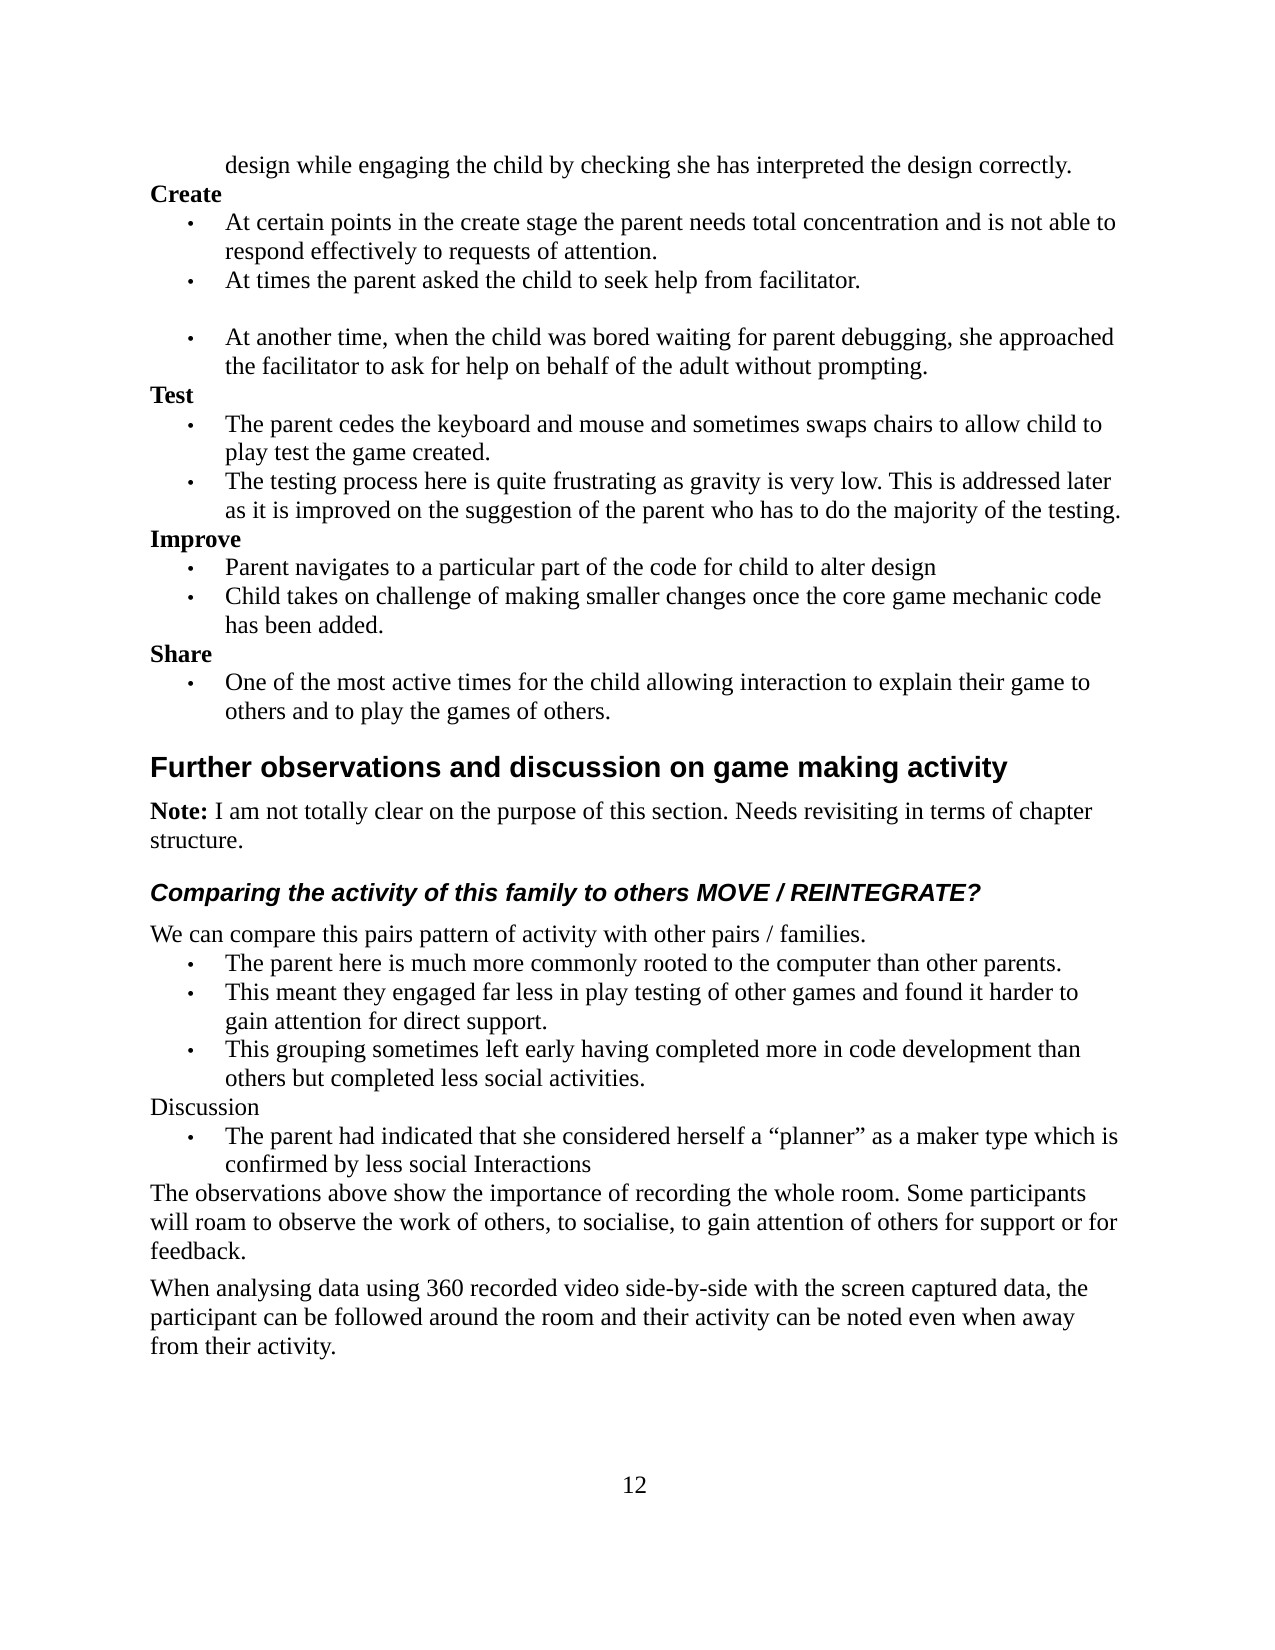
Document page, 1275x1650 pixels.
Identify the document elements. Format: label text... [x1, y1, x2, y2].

text Create [150, 179, 1125, 207]
text Note: I am not totally clear on the purpose of this section. Needs revisiting in terms of chapter structure. [150, 796, 1125, 853]
list Child takes on challenge of making smaller changes once the core game mechanic code has been added. [187, 581, 1125, 639]
text When analysing data using 360 recorded video side-by-side with the screen captured data, the participant can be followed around the room and their activity can be noted even when away from their activity. [150, 1273, 1125, 1360]
list One of the most active times for the child allowing interaction to explain their game to others and to play the games of others. [187, 667, 1125, 725]
list This grouping sometimes left early having completed more in code development than others but completed less social activities. [187, 1034, 1125, 1092]
list The testing process here is quite frustrating as gravity is very low. This is addressed later as it is improved on the suggestion of the parent who has to do the majority of the testing. [187, 466, 1125, 524]
list At certain points in the create stage the parent needs total concentration and is not able to respond effectively to requests of attention. [187, 207, 1125, 265]
list This meant they engaged far less in play testing of other games and found it harder to gain attention for direct support. [187, 977, 1125, 1034]
list The parent cedes the keyboard and mouse and sometimes swaps chairs to allow child to play test the game created. [187, 409, 1125, 466]
subtitle Comparing the activity of this family to others MOVE / REINTEGRATE? [150, 878, 1125, 907]
text Test [150, 380, 1125, 409]
text We can compare this pairs pattern of activity with other pairs / families. [150, 919, 1125, 948]
subtitle Further observations and discussion on game making activity [150, 750, 1125, 783]
list At times the parent asked the child to seek help from facilitator. [187, 265, 1125, 322]
text Discussion [150, 1092, 1125, 1121]
text Improve [150, 524, 1125, 552]
list At another time, when the child was bored waiting for parent debugging, she approached the facilitator to ask for help on behalf of the adult without prompting. [187, 322, 1125, 380]
list design while engaging the child by checking she has interpreted the design correctly. [187, 150, 1125, 179]
list The parent here is much more commonly rooted to the computer than other parents. [187, 948, 1125, 977]
text Share [150, 639, 1125, 667]
text The observations above show the importance of recording the whole room. Some participants will roam to observe the work of others, to socialise, to gain attention of others for support or for feedback. [150, 1178, 1125, 1264]
list The parent had indicated that she considered herself a “planner” as a maker type which is confirmed by less social Interactions [187, 1121, 1125, 1178]
list Parent navigates to a particular part of the code for child to alter design [187, 552, 1125, 581]
